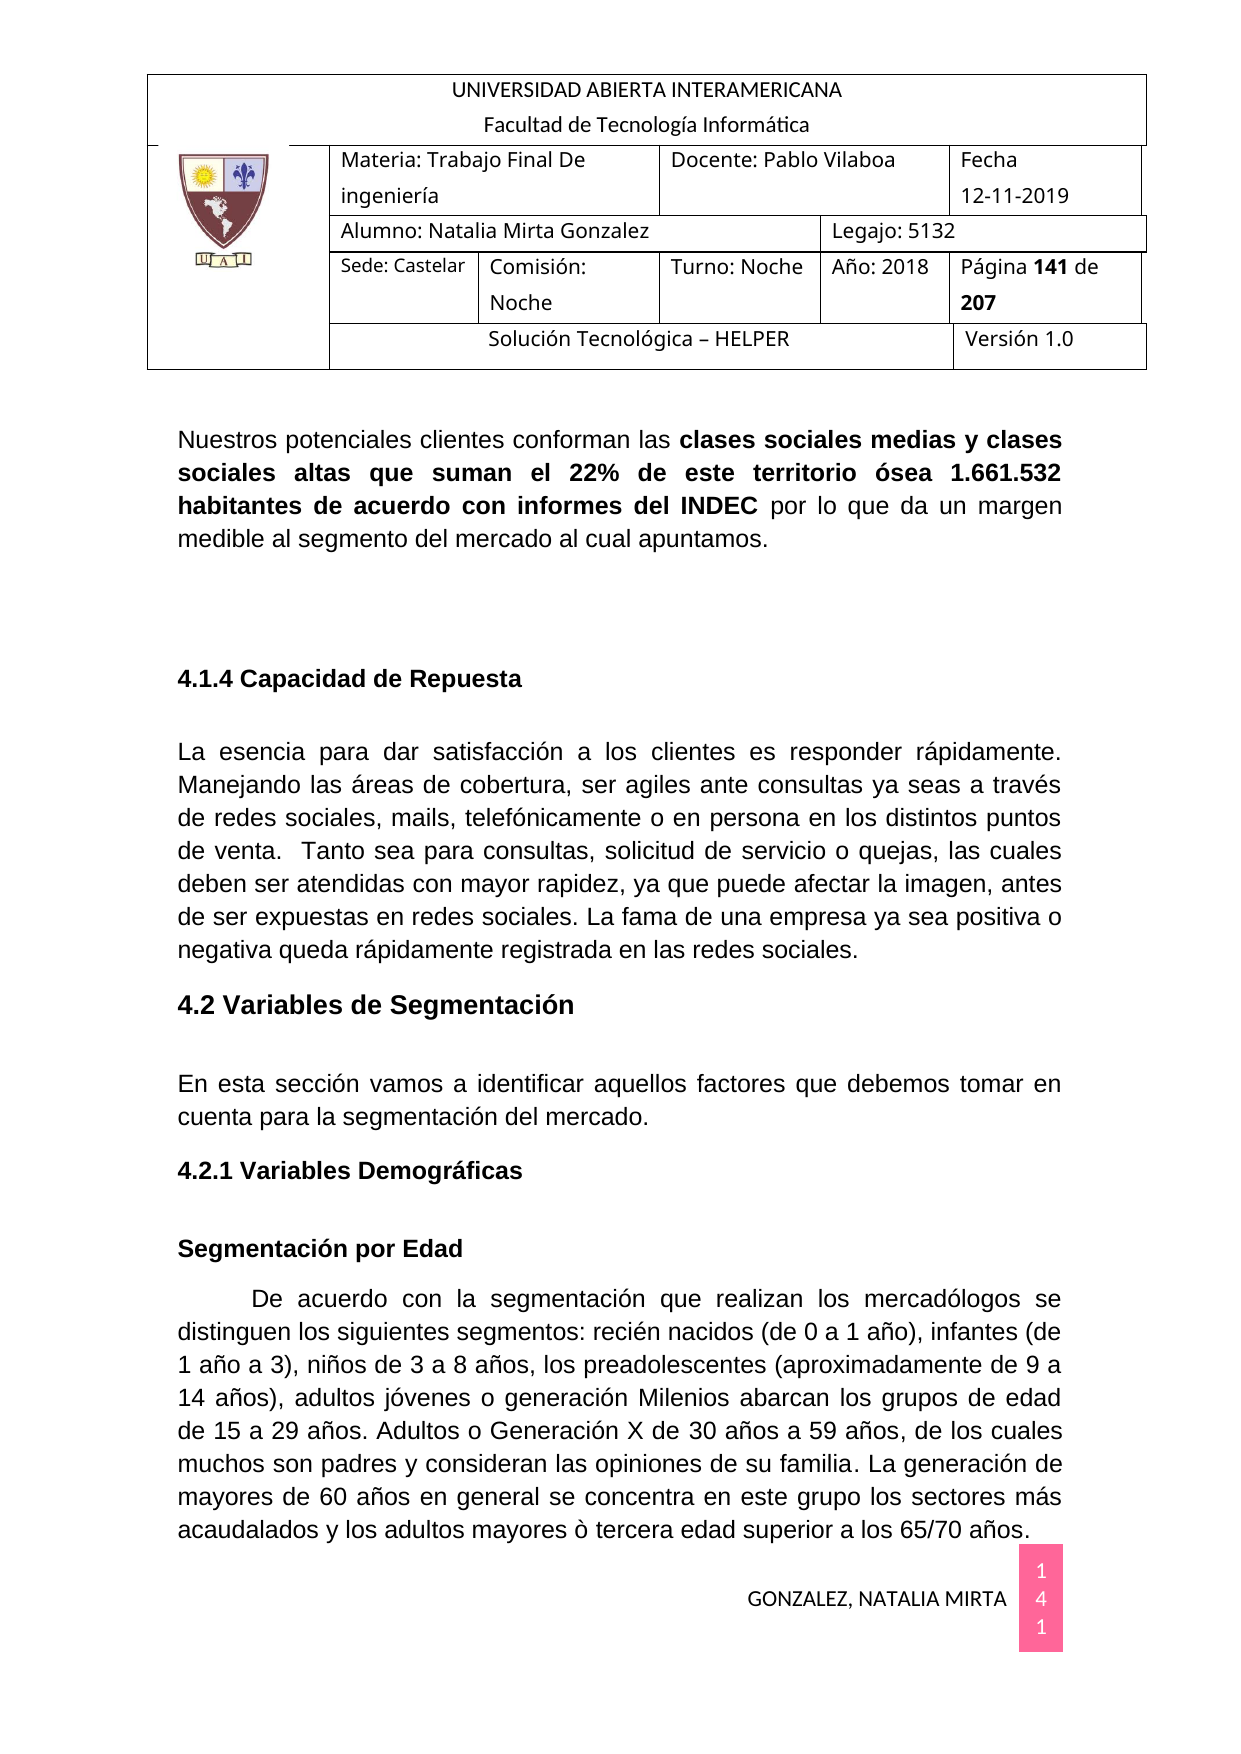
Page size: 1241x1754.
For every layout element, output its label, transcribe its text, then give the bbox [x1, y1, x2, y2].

subtitle 4.2.1 Variables Demográficas [177, 1156, 1063, 1185]
text Nuestros potenciales clientes conforman las clases sociales medias y clases sociales altas que suman el 22% de este territorio ósea 1.661.532 habitantes de acuerdo con informes del INDEC por lo que da un margen medible al segmento del mercado al cual apuntamos. [177, 425, 1063, 553]
subtitle 4.2 Variables de Segmentación [177, 989, 1063, 1021]
text Segmentación por Edad [177, 1234, 1063, 1263]
text La esencia para dar satisfacción a los clientes es responder rápidamente. Manejando las áreas de cobertura, ser agiles ante consultas ya seas a través de redes sociales, mails, telefónicamente o en persona en los distintos puntos de venta. Tanto sea para consultas, solicitud de servicio o quejas, las cuales deben ser atendidas con mayor rapidez, ya que puede afectar la imagen, antes de ser expuestas en redes sociales. La fama de una empresa ya sea positiva o negativa queda rápidamente registrada en las redes sociales. [177, 737, 1063, 964]
subtitle 4.1.4 Capacidad de Repuesta [177, 664, 1063, 693]
text En esta sección vamos a identificar aquellos factores que debemos tomar en cuenta para la segmentación del mercado. [177, 1069, 1063, 1131]
text De acuerdo con la segmentación que realizan los mercadólogos se distinguen los siguientes segmentos: recién nacidos (de 0 a 1 año), infantes (de 1 año a 3), niños de 3 a 8 años, los preadolescentes (aproximadamente de 9 a 14 años), adultos jóvenes o generación Milenios abarcan los grupos de edad de 15 a 29 años. Adultos o Generación X de 30 años a 59 años, de los cuales muchos son padres y consideran las opiniones de su familia. La generación de mayores de 60 años en general se concentra en este grupo los sectores más acaudalados y los adultos mayores ò tercera edad superior a los 65/70 años. [177, 1283, 1063, 1543]
